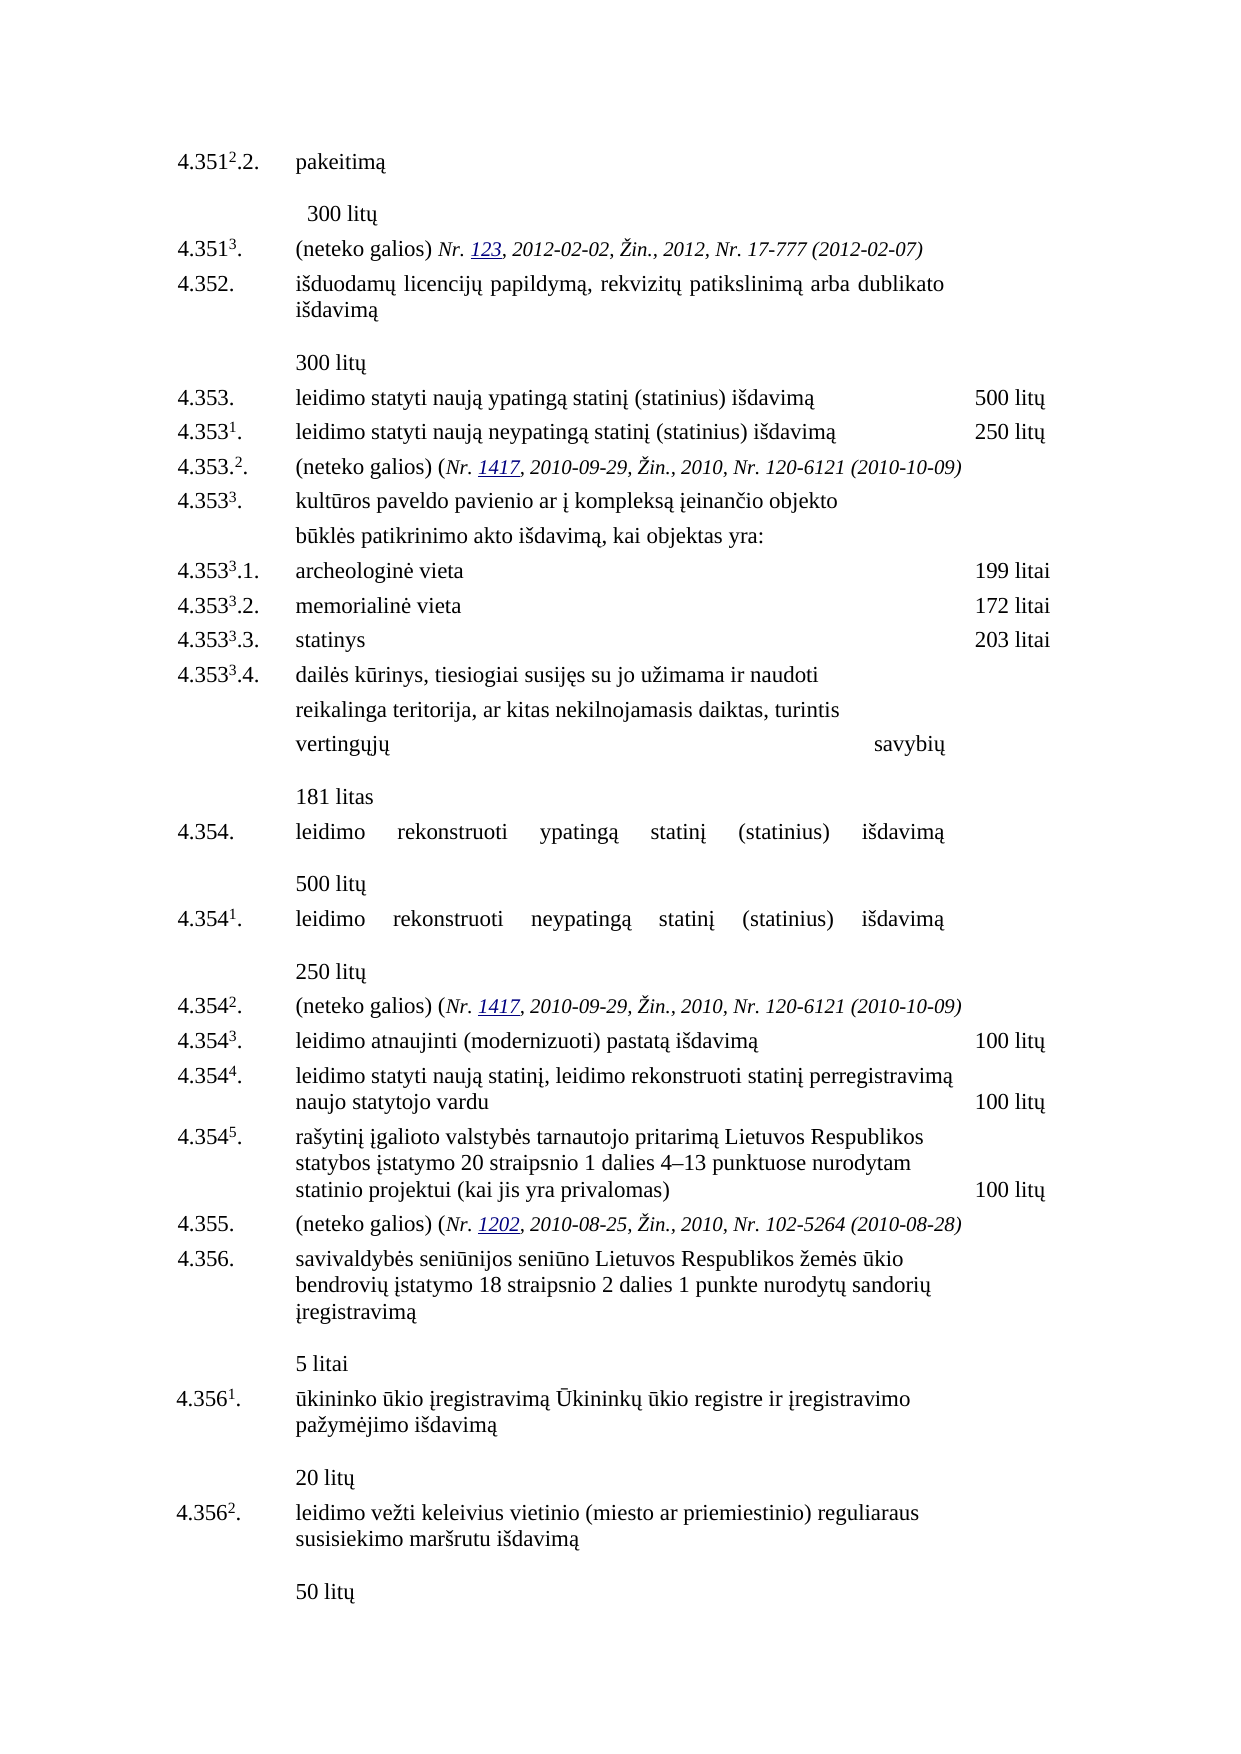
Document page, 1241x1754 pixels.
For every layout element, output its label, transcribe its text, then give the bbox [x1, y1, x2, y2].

text 4.3562. leidimo vežti keleivius vietinio (miesto ar priemiestinio) reguliaraus susisiekimo maršrutu išdavimą 50 litų [176, 1499, 945, 1604]
text 4.3542. (neteko galios) (Nr. 1417, 2010-09-29, Žin., 2010, Nr. 120-6121 (2010-10-09) [177, 993, 974, 1019]
text 4.3533.4. dailės kūrinys, tiesiogiai susijęs su jo užimama ir naudoti [177, 661, 1122, 687]
text reikalinga teritorija, ar kitas nekilnojamasis daiktas, turintis [177, 696, 1122, 722]
text 4.3531. leidimo statyti naują neypatingą statinį (statinius) išdavimą 250 litų [177, 418, 1122, 444]
text 4.3512.2. pakeitimą 300 litų [177, 148, 930, 227]
text 4.3533.1. archeologinė vieta 199 litai [177, 557, 1122, 583]
text 4.3541. leidimo rekonstruoti neypatingą statinį (statinius) išdavimą 250 litų [177, 905, 945, 984]
text 4.356. savivaldybės seniūnijos seniūno Lietuvos Respublikos žemės ūkio bendrovių įstatymo 18 straipsnio 2 dalies 1 punkte nurodytų sandorių įregistravimą 5 litai [177, 1245, 945, 1377]
text 4.3533.3. statinys 203 litai [177, 626, 1122, 653]
text būklės patikrinimo akto išdavimą, kai objektas yra: [177, 522, 1122, 549]
text 4.3513. (neteko galios) Nr. 123, 2012-02-02, Žin., 2012, Nr. 17-777 (2012-02-07) [177, 235, 930, 261]
text 4.354. leidimo rekonstruoti ypatingą statinį (statinius) išdavimą 500 litų [177, 818, 945, 897]
text 4.355. (neteko galios) (Nr. 1202, 2010-08-25, Žin., 2010, Nr. 102-5264 (2010-08-28) [177, 1210, 1122, 1237]
text 4.3543. leidimo atnaujinti (modernizuoti) pastatą išdavimą 100 litų [177, 1027, 1122, 1054]
text 4.352. išduodamų licencijų papildymą, rekvizitų patikslinimą arba dublikato išdavimą 300 litų [177, 270, 945, 375]
text 4.3561. ūkininko ūkio įregistravimą Ūkininkų ūkio registre ir įregistravimo pažymėjimo išdavimą 20 litų [176, 1385, 945, 1491]
text 4.3544. leidimo statyti naują statinį, leidimo rekonstruoti statinį perregistravimą naujo statytojo vardu 100 litų [177, 1062, 1122, 1115]
text 4.3545. rašytinį įgalioto valstybės tarnautojo pritarimą Lietuvos Respublikos statybos įstatymo 20 straipsnio 1 dalies 4–13 punktuose nurodytam statinio projektui (kai jis yra privalomas) 100 litų [177, 1123, 1122, 1202]
text 4.3533. kultūros paveldo pavienio ar į kompleksą įeinančio objekto [177, 488, 1122, 514]
text 4.3533.2. memorialinė vieta 172 litai [177, 592, 1122, 618]
text vertingųjų savybių 181 litas [295, 730, 945, 809]
text 4.353.2. (neteko galios) (Nr. 1417, 2010-09-29, Žin., 2010, Nr. 120-6121 (2010-10-09) [177, 453, 974, 479]
text 4.353. leidimo statyti naują ypatingą statinį (statinius) išdavimą 500 litų [177, 383, 1122, 410]
